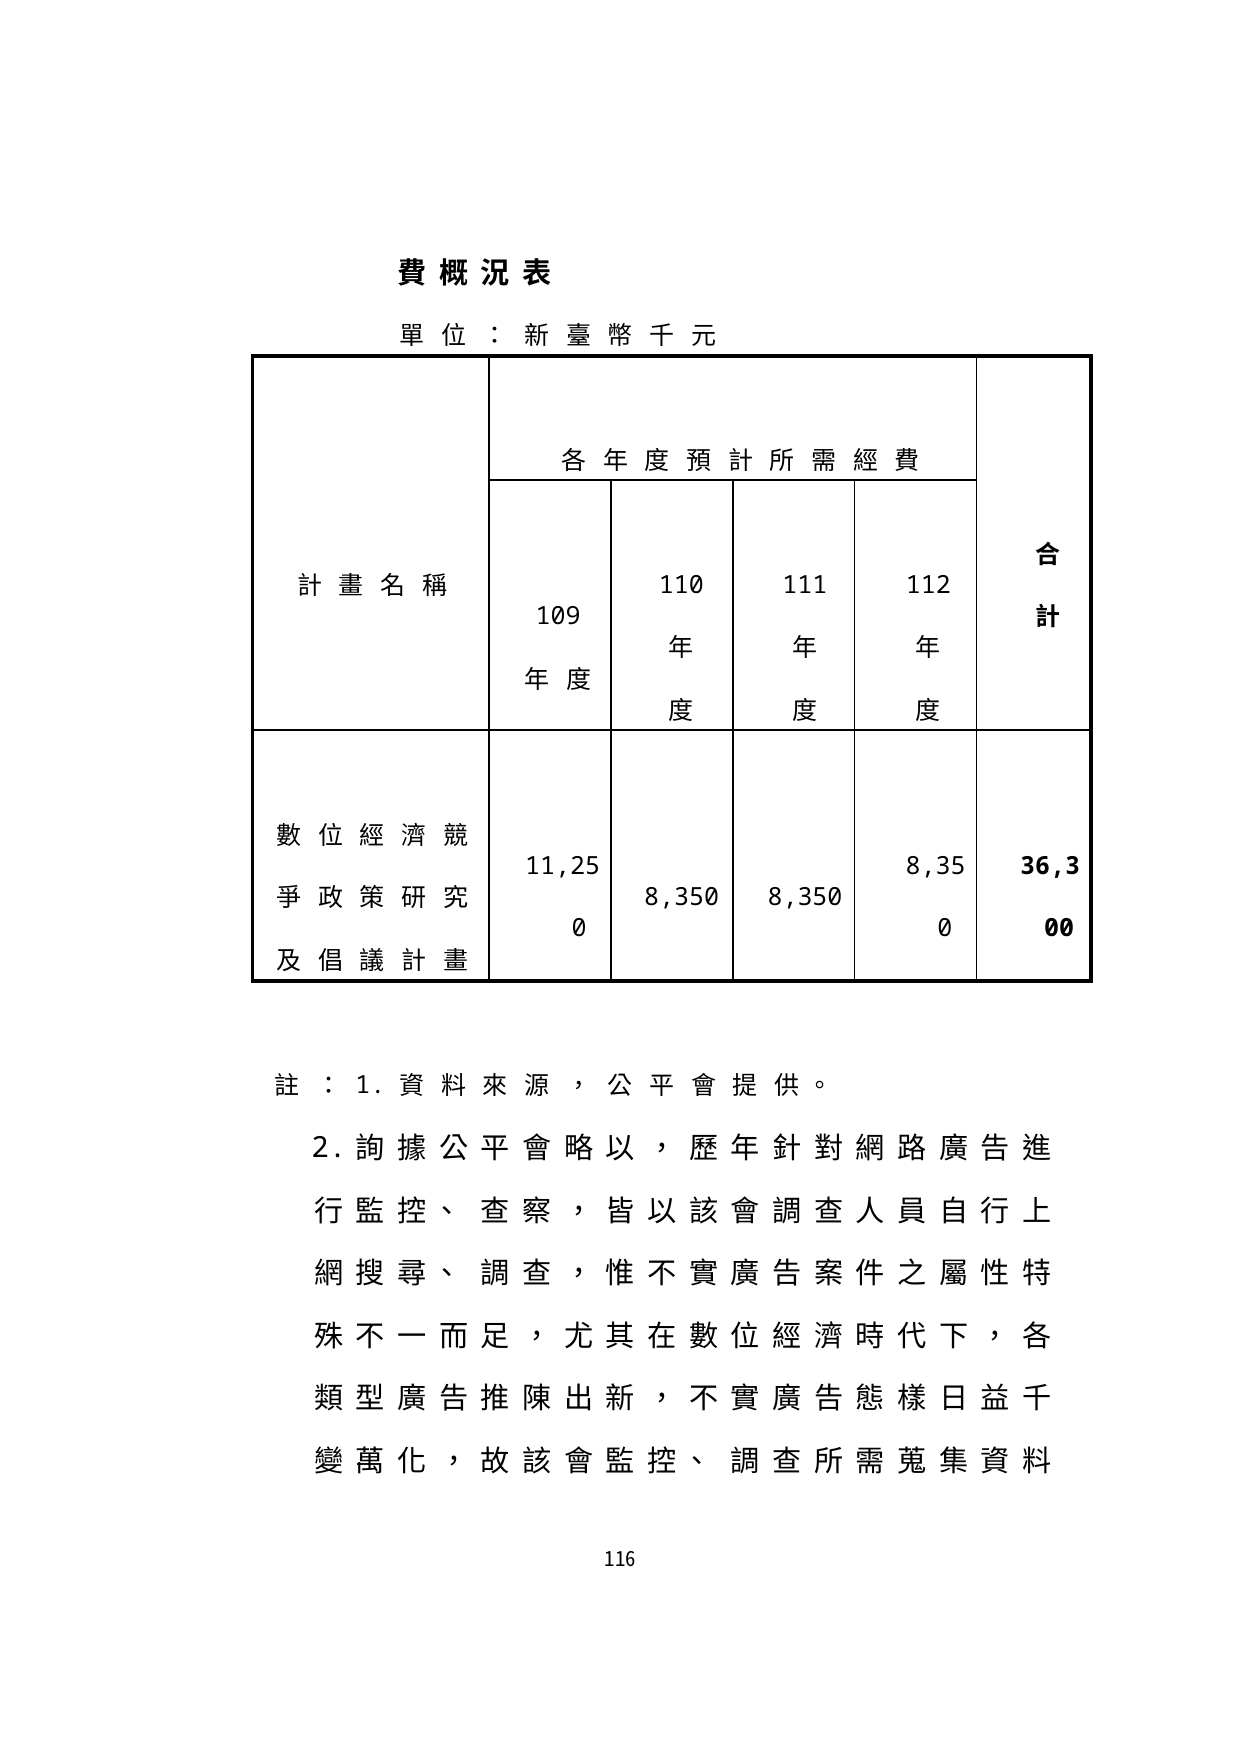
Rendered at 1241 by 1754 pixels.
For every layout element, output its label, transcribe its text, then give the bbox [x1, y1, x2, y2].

table_cell 109年度 [490, 481, 610, 729]
table_header 各年度預計所需經費 [490, 358, 976, 479]
table_cell 8,350 [855, 731, 976, 979]
text 費概況表 單位：新臺幣千元 [242, 229, 1058, 354]
text 2.詢據公平會略以，歷年針對網路廣告進行監控、查察，皆以該會調查人員自行上網搜尋、調查，惟不實廣告案件之屬性特殊不一而足，尤其在數位經濟時代下，各類型廣告推陳出新，不實廣告態樣日益千變萬化，故該會監控、調查所需蒐集資料 [271, 1104, 1058, 1479]
table_cell 8,350 [612, 731, 732, 979]
table_cell 11,250 [490, 731, 610, 979]
table_cell 110年度 [612, 481, 732, 729]
table_cell 數位經濟競爭政策研究及倡議計畫 [254, 731, 488, 979]
table_cell 111年度 [734, 481, 854, 729]
text 註：1.資料來源，公平會提供。 [242, 1042, 1058, 1104]
table_cell 36,300 [977, 731, 1089, 979]
table_header 計畫名稱 [254, 358, 488, 729]
table_header 合計 [977, 358, 1089, 729]
table_cell 8,350 [734, 731, 854, 979]
table_cell 112年度 [855, 481, 976, 729]
